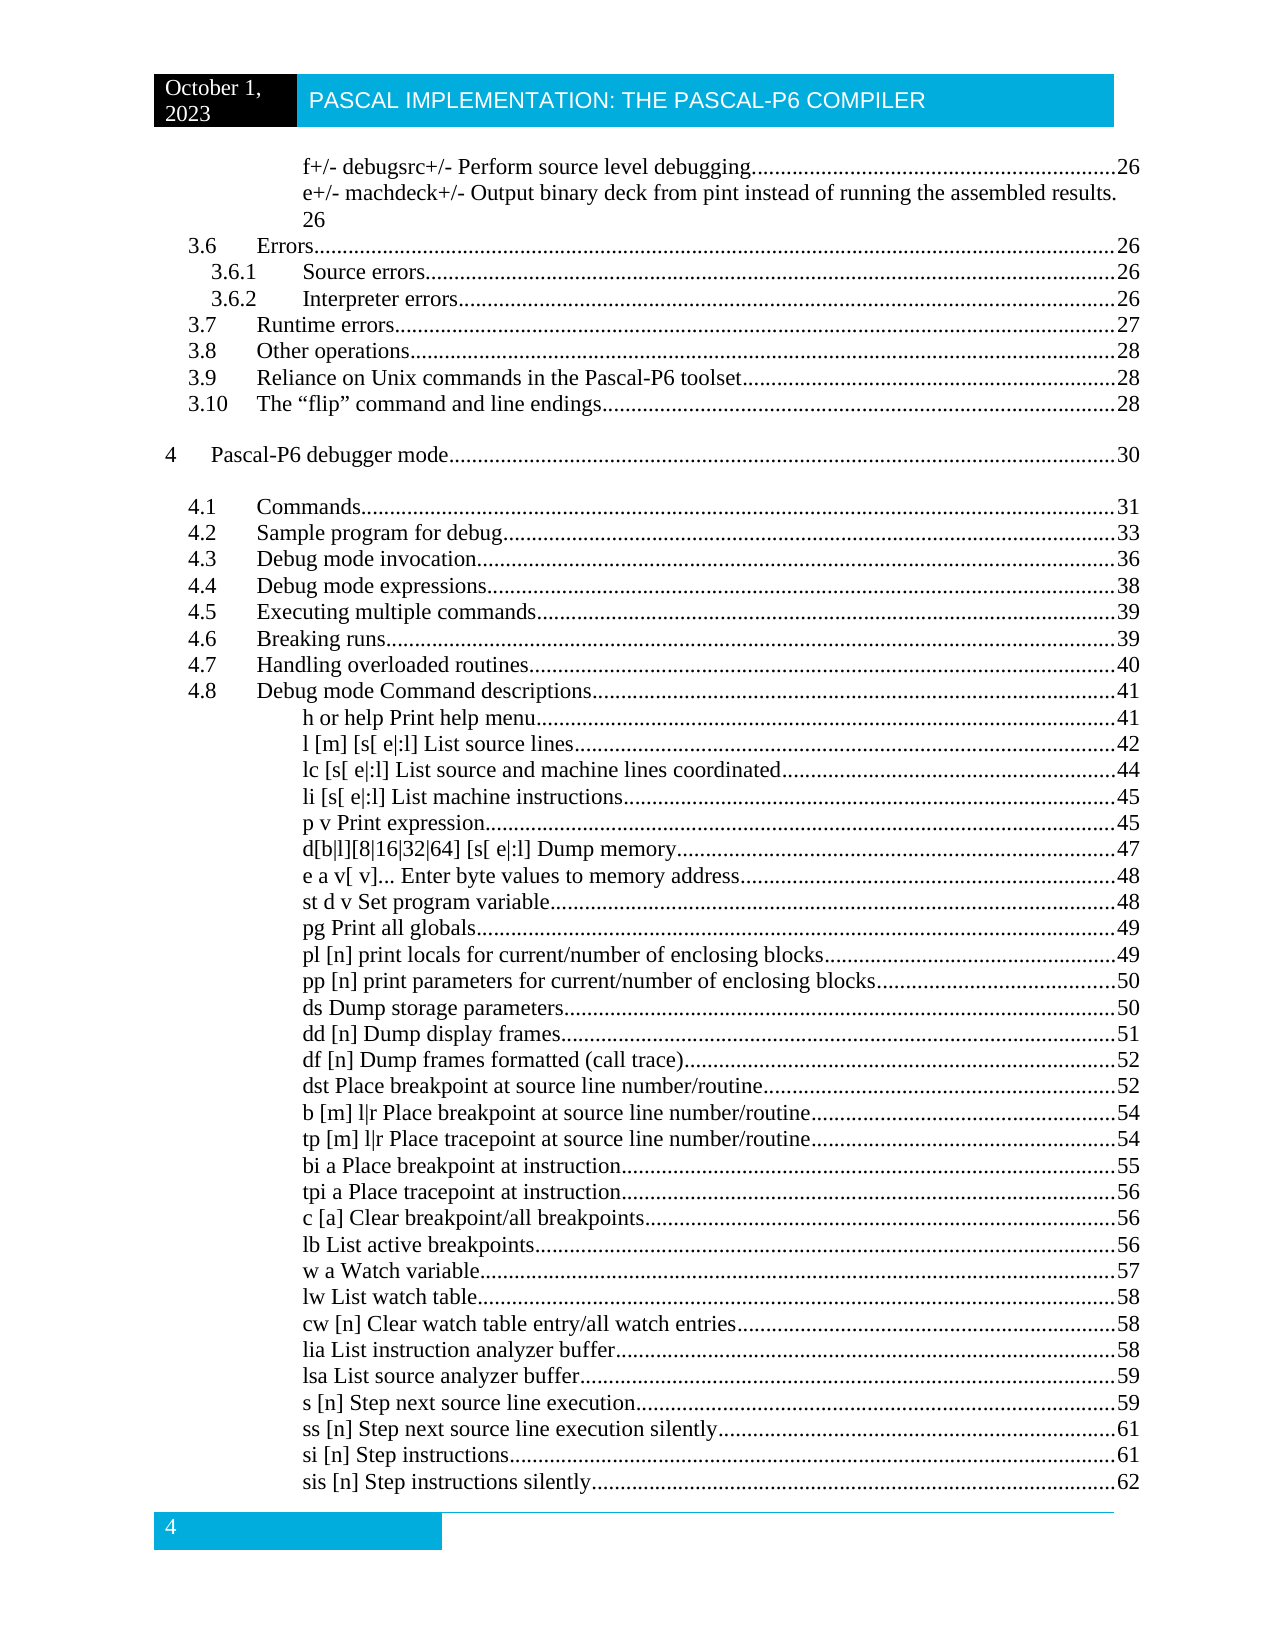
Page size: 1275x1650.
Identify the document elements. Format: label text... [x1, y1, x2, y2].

text dd [n] Dump display frames 51 [211, 1020, 1125, 1046]
text lb List active breakpoints 56 [211, 1231, 1125, 1257]
text e a v[ v]... Enter byte values to memory address 48 [211, 862, 1125, 888]
text ss [n] Step next source line execution silently 61 [211, 1415, 1125, 1442]
text e+/- machdeck+/- Output binary deck from pint instead of running the assembled results. 26 [211, 179, 1125, 232]
text 4.7 Handling overloaded routines 40 [188, 651, 1125, 677]
text l [m] [s[ e|:l] List source lines 42 [211, 730, 1125, 756]
text p v Print expression 45 [211, 809, 1125, 835]
text 4.1 Commands 31 [188, 493, 1125, 519]
text 4 Pascal-P6 debugger mode 30 [165, 441, 1125, 468]
text 4.5 Executing multiple commands 39 [188, 598, 1125, 624]
text d[b|l][8|16|32|64] [s[ e|:l] Dump memory 47 [211, 835, 1125, 862]
text lc [s[ e|:l] List source and machine lines coordinated 44 [211, 756, 1125, 783]
text pl [n] print locals for current/number of enclosing blocks 49 [211, 941, 1125, 967]
text tpi a Place tracepoint at instruction 56 [211, 1178, 1125, 1204]
text lsa List source analyzer buffer 59 [211, 1362, 1125, 1389]
text pp [n] print parameters for current/number of enclosing blocks 50 [211, 967, 1125, 993]
text s [n] Step next source line execution 59 [211, 1389, 1125, 1415]
text sis [n] Step instructions silently 62 [211, 1468, 1125, 1494]
text 3.7 Runtime errors 27 [188, 311, 1125, 337]
text lw List watch table 58 [211, 1283, 1125, 1310]
text 3.9 Reliance on Unix commands in the Pascal-P6 toolset 28 [188, 364, 1125, 390]
text 4.2 Sample program for debug 33 [188, 519, 1125, 546]
text 3.6.1 Source errors 26 [211, 258, 1125, 285]
text cw [n] Clear watch table entry/all watch entries 58 [211, 1310, 1125, 1336]
text li [s[ e|:l] List machine instructions 45 [211, 783, 1125, 809]
text lia List instruction analyzer buffer 58 [211, 1336, 1125, 1362]
text 4.3 Debug mode invocation 36 [188, 546, 1125, 572]
text df [n] Dump frames formatted (call trace) 52 [211, 1046, 1125, 1073]
text b [m] l|r Place breakpoint at source line number/routine 54 [211, 1099, 1125, 1125]
text 3.6 Errors 26 [188, 232, 1125, 258]
text tp [m] l|r Place tracepoint at source line number/routine 54 [211, 1125, 1125, 1152]
text c [a] Clear breakpoint/all breakpoints 56 [211, 1204, 1125, 1231]
text 3.6.2 Interpreter errors 26 [211, 285, 1125, 311]
text w a Watch variable 57 [211, 1257, 1125, 1283]
text h or help Print help menu 41 [211, 704, 1125, 730]
text 4.6 Breaking runs 39 [188, 624, 1125, 651]
text si [n] Step instructions 61 [211, 1442, 1125, 1468]
text f+/- debugsrc+/- Perform source level debugging. 26 [211, 153, 1125, 179]
text bi a Place breakpoint at instruction 55 [211, 1152, 1125, 1178]
text 3.8 Other operations 28 [188, 337, 1125, 364]
text dst Place breakpoint at source line number/routine 52 [211, 1073, 1125, 1099]
text ds Dump storage parameters 50 [211, 993, 1125, 1020]
text 4.4 Debug mode expressions 38 [188, 572, 1125, 598]
text 3.10 The “flip” command and line endings 28 [188, 390, 1125, 416]
text 4.8 Debug mode Command descriptions 41 [188, 677, 1125, 704]
text st d v Set program variable 48 [211, 888, 1125, 914]
text pg Print all globals 49 [211, 914, 1125, 941]
